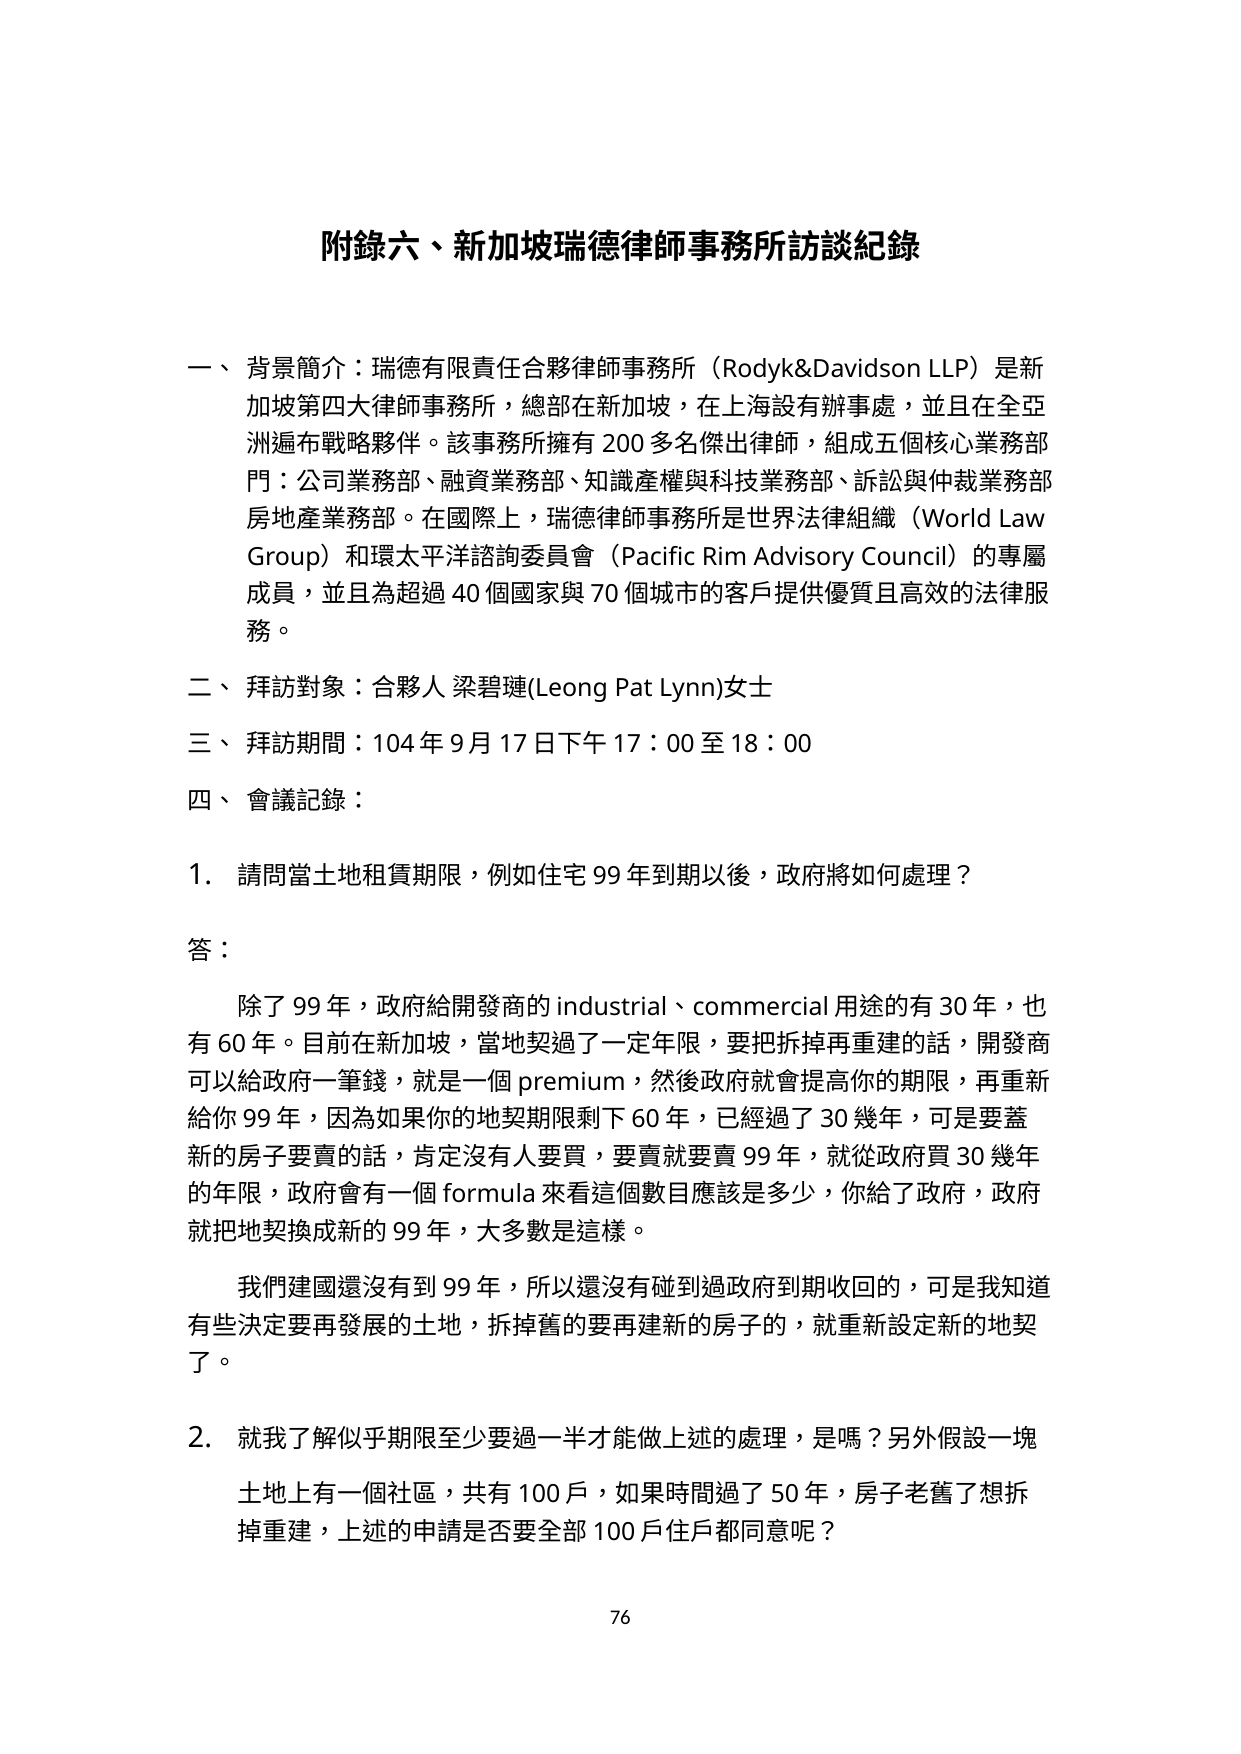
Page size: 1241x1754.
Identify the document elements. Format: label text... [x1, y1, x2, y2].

list 背景簡介：瑞德有限責任合夥律師事務所（Rodyk&Davidson LLP）是新加坡第四大律師事務所，總部在新加坡，在上海設有辦事處，並且在全亞洲遍布戰略夥伴。該事務所擁有200多名傑出律師，組成五個核心業務部門：公司業務部、融資業務部、知識產權與科技業務部、訴訟與仲裁業務部、房地產業務部。在國際上，瑞德律師事務所是世界法律組織（World Law Group）和環太平洋諮詢委員會（Pacific Rim Advisory Council）的專屬成員，並且為超過40個國家與70個城市的客戶提供優質且高效的法律服務。 [187, 348, 1053, 648]
list 拜訪對象：合夥人 梁碧璉(Leong Pat Lynn)女士 [187, 667, 1053, 704]
list 請問當土地租賃期限，例如住宅99年到期以後，政府將如何處理？ [187, 836, 1053, 911]
text 答： [187, 929, 1053, 967]
list 會議記錄： [187, 779, 1053, 817]
list 拜訪期間：104年9月17日下午17：00至18：00 [187, 723, 1053, 761]
list 就我了解似乎期限至少要過一半才能做上述的處理，是嗎？另外假設一塊土地上有一個社區，共有100戶，如果時間過了50年，房子老舊了想拆掉重建，上述的申請是否要全部100戶住戶都同意呢？ [187, 1398, 1053, 1548]
text 除了99年，政府給開發商的industrial、commercial用途的有30年，也有60年。目前在新加坡，當地契過了一定年限，要把拆掉再重建的話，開發商可以給政府一筆錢，就是一個premium，然後政府就會提高你的期限，再重新給你99年，因為如果你的地契期限剩下60年，已經過了30幾年，可是要蓋新的房子要賣的話，肯定沒有人要買，要賣就要賣99年，就從政府買30幾年的年限，政府會有一個formula來看這個數目應該是多少，你給了政府，政府就把地契換成新的99年，大多數是這樣。 [187, 986, 1053, 1248]
text 我們建國還沒有到99年，所以還沒有碰到過政府到期收回的，可是我知道有些決定要再發展的土地，拆掉舊的要再建新的房子的，就重新設定新的地契了。 [187, 1267, 1053, 1379]
subtitle 附錄六、新加坡瑞德律師事務所訪談紀錄 [187, 206, 1053, 281]
